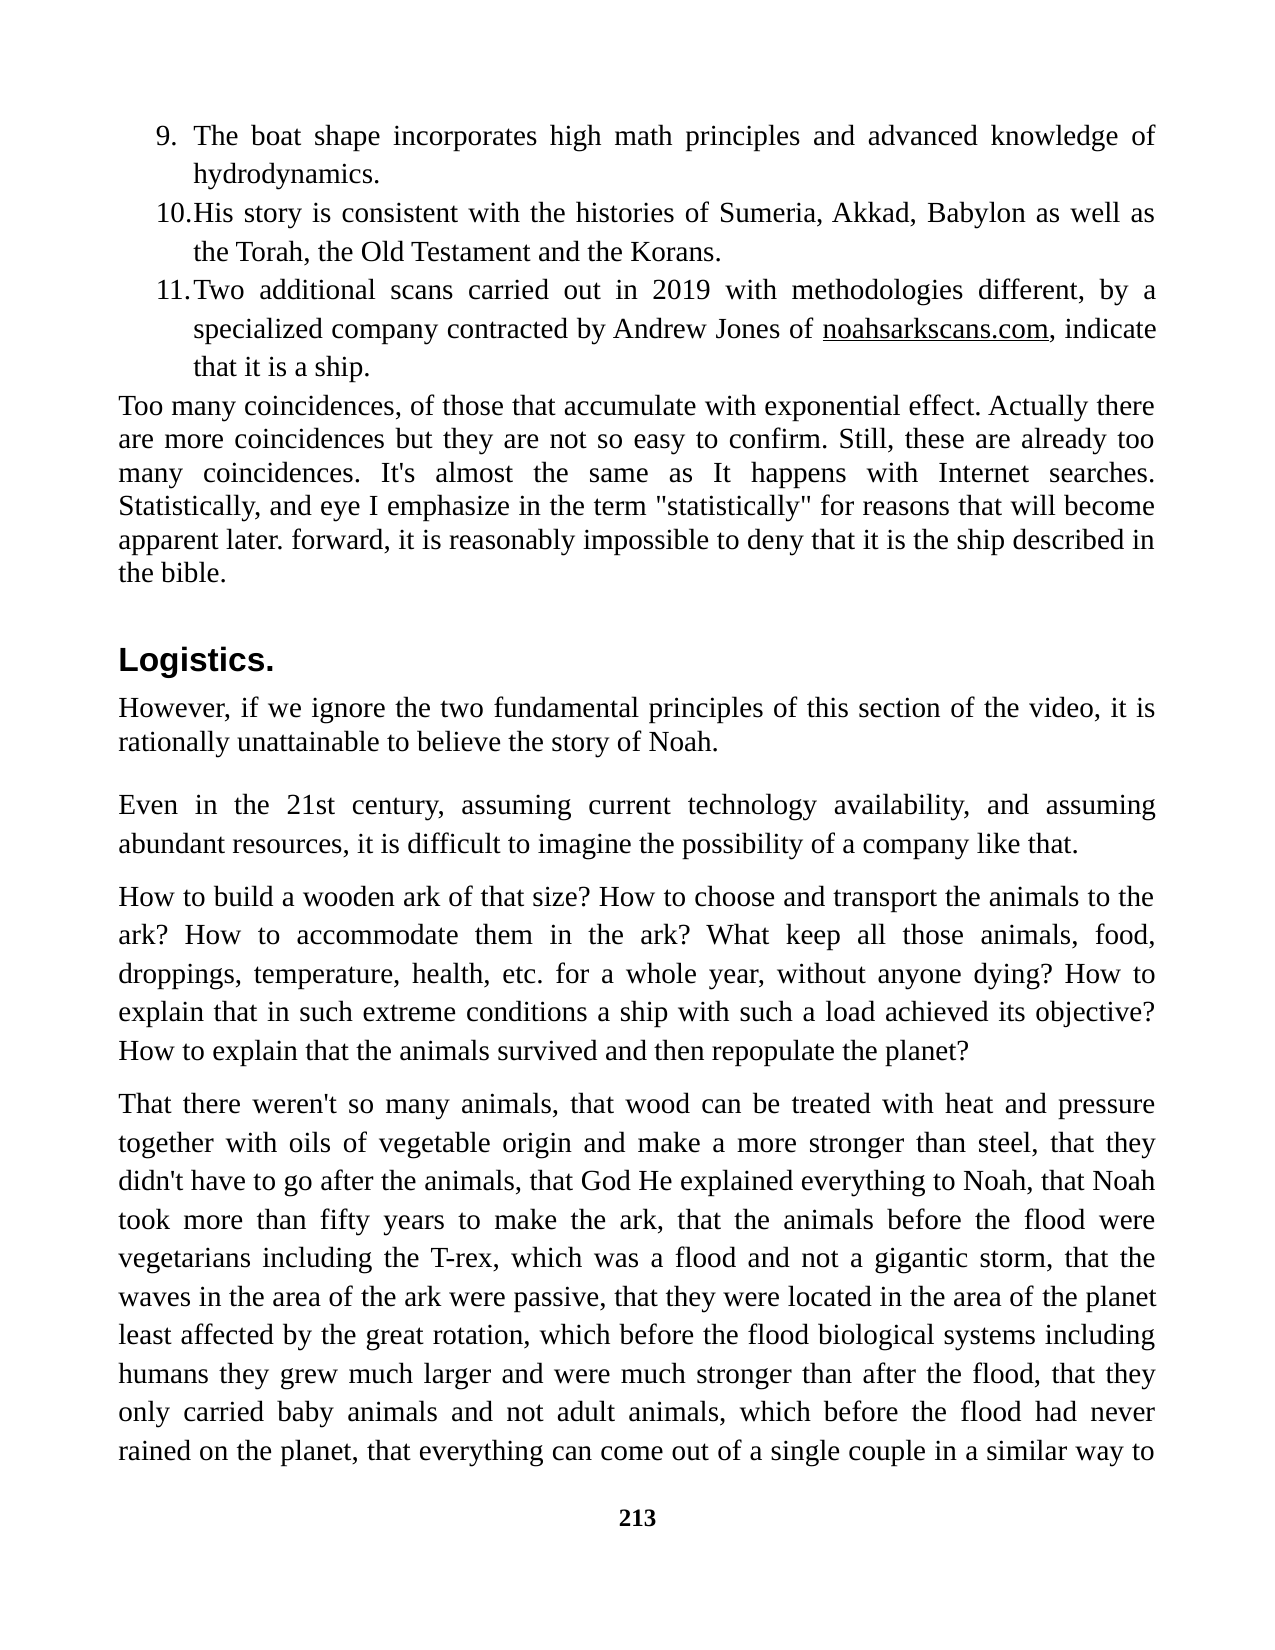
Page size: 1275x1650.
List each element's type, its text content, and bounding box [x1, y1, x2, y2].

text However, if we ignore the two fundamental principles of this section of the video, it is rationally unattainable to believe the story of Noah. [118, 691, 1157, 758]
text How to build a wooden ark of that size? How to choose and transport the animals to the ark? How to accommodate them in the ark? What keep all those animals, food, droppings, temperature, health, etc. for a whole year, without anyone dying? How to explain that in such extreme conditions a ship with such a load achieved its objective? How to explain that the animals survived and then repopulate the planet? [118, 879, 1157, 1067]
list His story is consistent with the histories of Sumeria, Akkad, Babylon as well as the Torah, the Old Testament and the Korans. [156, 195, 1157, 267]
text Even in the 21st century, assuming current technology availability, and assuming abundant resources, it is difficult to imagine the possibility of a company like that. [118, 787, 1157, 859]
text That there weren't so many animals, that wood can be treated with heat and pressure together with oils of vegetable origin and make a more stronger than steel, that they didn't have to go after the animals, that God He explained everything to Noah, that Noah took more than fifty years to make the ark, that the animals before the flood were vegetarians including the T-rex, which was a flood and not a gigantic storm, that the waves in the area of ​​the ark were passive, that they were located in the area of ​​the planet least affected by the great rotation, which before the flood biological systems including humans they grew much larger and were much stronger than after the flood, that they only carried baby animals and not adult animals, which before the flood had never rained on the planet, that everything can come out of a single couple in a similar way to [118, 1086, 1157, 1467]
list The boat shape incorporates high math principles and advanced knowledge of hydrodynamics. [156, 118, 1157, 190]
text Too many coincidences, of those that accumulate with exponential effect. Actually there are more coincidences but they are not so easy to confirm. Still, these are already too many coincidences. It's almost the same as It happens with Internet searches. Statistically, and eye I emphasize in the term "statistically" for reasons that will become apparent later. forward, it is reasonably impossible to deny that it is the ship described in the bible. [118, 388, 1157, 589]
subtitle Logistics. [118, 639, 1157, 678]
list Two additional scans carried out in 2019 with methodologies different, by a specialized company contracted by Andrew Jones of noahsarkscans.com, indicate that it is a ship. [156, 272, 1157, 383]
